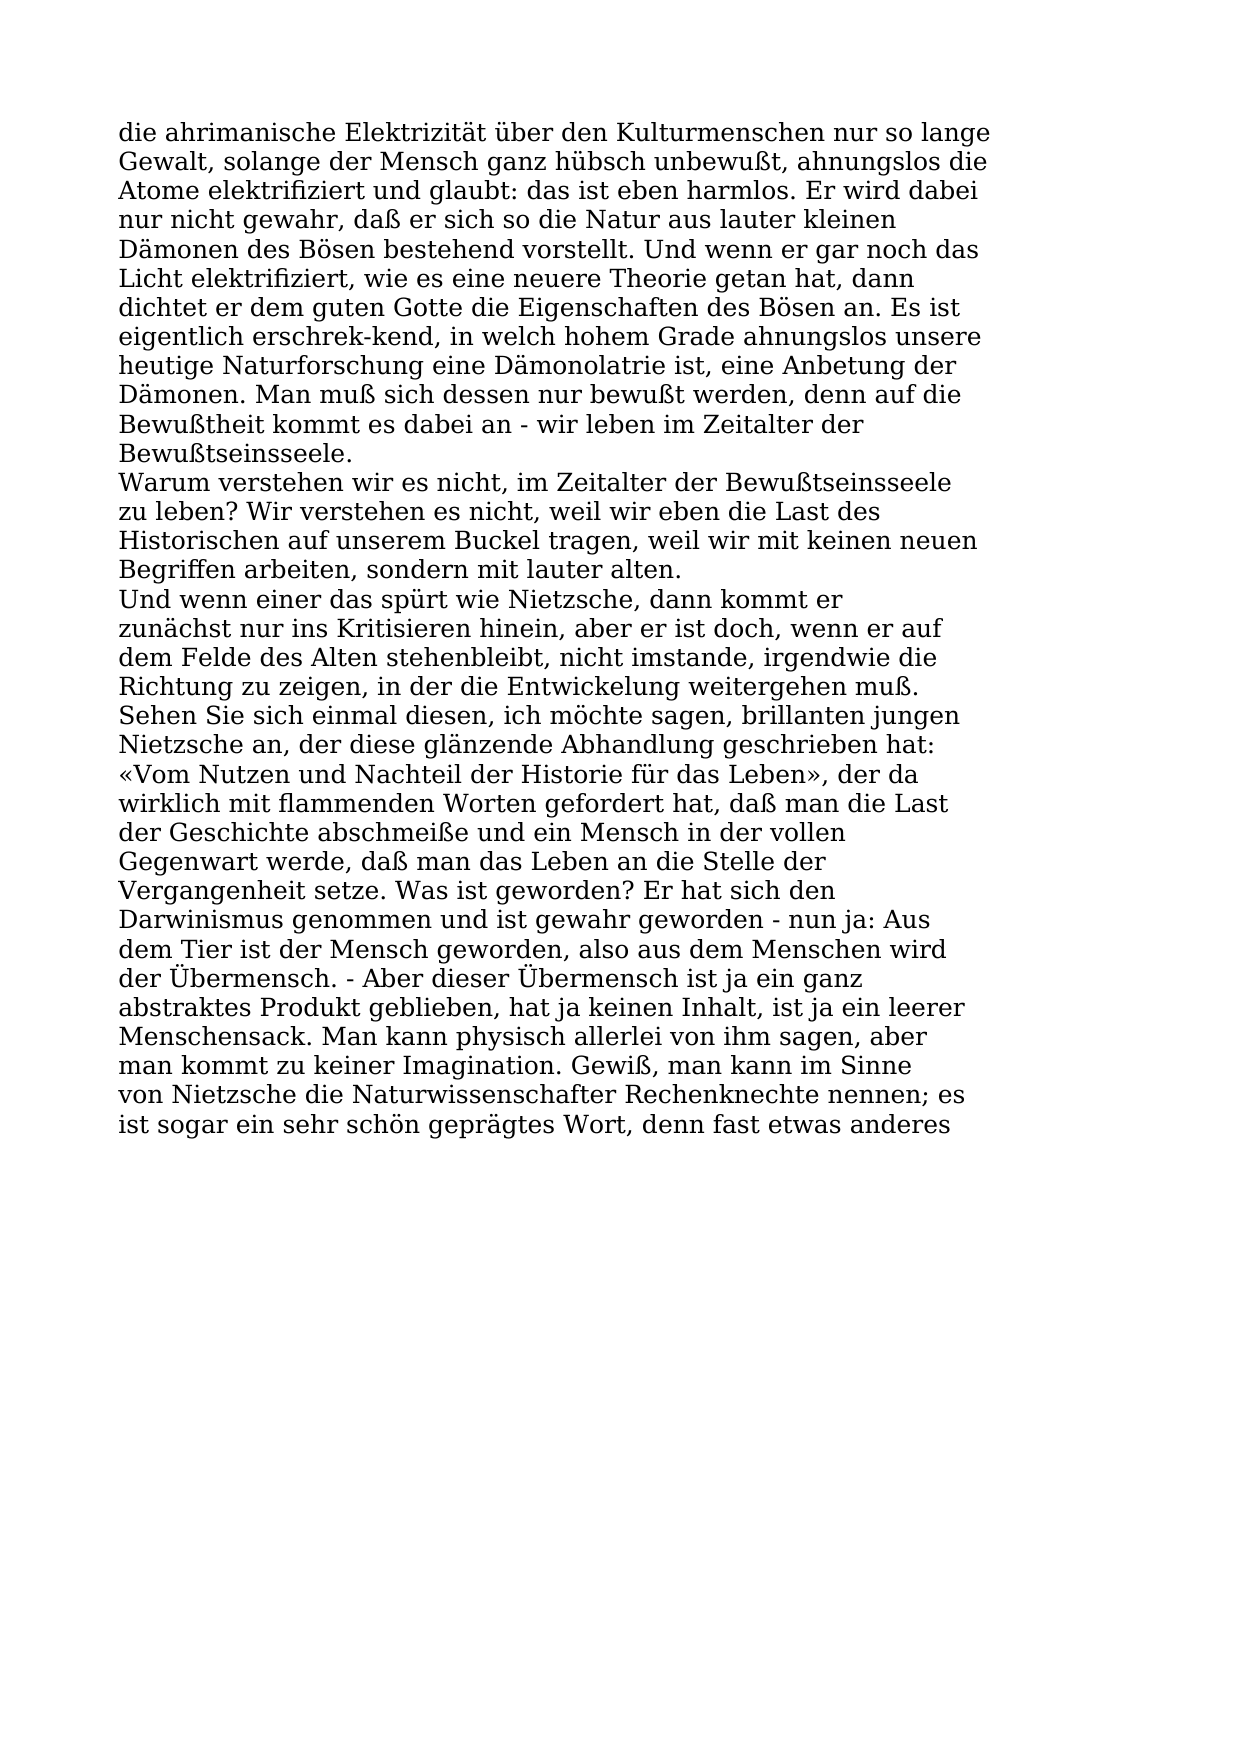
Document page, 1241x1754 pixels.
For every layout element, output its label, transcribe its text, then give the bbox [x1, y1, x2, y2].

text Darwinismus genommen und ist gewahr geworden - nun ja: Aus [118, 906, 1122, 935]
text von Nietzsche die Naturwissenschafter Rechenknechte nennen; es [118, 1081, 1122, 1110]
text man kommt zu keiner Imagination. Gewiß, man kann im Sinne [118, 1051, 1122, 1081]
text Dämonen des Bösen bestehend vorstellt. Und wenn er gar noch das [118, 235, 1122, 264]
text der Geschichte abschmeiße und ein Mensch in der vollen [118, 818, 1122, 847]
text die ahrimanische Elektrizität über den Kulturmenschen nur so lange [118, 118, 1122, 147]
text «Vom Nutzen und Nachteil der Historie für das Leben», der da [118, 760, 1122, 789]
text Bewußtseinsseele. [118, 439, 1122, 468]
text nur nicht gewahr, daß er sich so die Natur aus lauter kleinen [118, 206, 1122, 235]
text Begriffen arbeiten, sondern mit lauter alten. [118, 556, 1122, 585]
text Gegenwart werde, daß man das Leben an die Stelle der [118, 847, 1122, 876]
text Warum verstehen wir es nicht, im Zeitalter der Bewußtseinsseele [118, 468, 1122, 497]
text Sehen Sie sich einmal diesen, ich möchte sagen, brillanten jungen [118, 701, 1122, 731]
text Atome elektrifiziert und glaubt: das ist eben harmlos. Er wird dabei [118, 176, 1122, 206]
text Historischen auf unserem Buckel tragen, weil wir mit keinen neuen [118, 526, 1122, 556]
text Nietzsche an, der diese glänzende Abhandlung geschrieben hat: [118, 731, 1122, 760]
text Gewalt, solange der Mensch ganz hübsch unbewußt, ahnungslos die [118, 147, 1122, 176]
text abstraktes Produkt geblieben, hat ja keinen Inhalt, ist ja ein leerer [118, 993, 1122, 1022]
text zunächst nur ins Kritisieren hinein, aber er ist doch, wenn er auf [118, 614, 1122, 643]
text ist sogar ein sehr schön geprägtes Wort, denn fast etwas anderes [118, 1110, 1122, 1139]
text eigentlich erschrek-kend, in welch hohem Grade ahnungslos unsere [118, 322, 1122, 351]
text Menschensack. Man kann physisch allerlei von ihm sagen, aber [118, 1022, 1122, 1051]
text Licht elektrifiziert, wie es eine neuere Theorie getan hat, dann [118, 264, 1122, 293]
text Bewußtheit kommt es dabei an - wir leben im Zeitalter der [118, 410, 1122, 439]
text der Übermensch. - Aber dieser Übermensch ist ja ein ganz [118, 964, 1122, 993]
text dem Felde des Alten stehenbleibt, nicht imstande, irgendwie die [118, 643, 1122, 672]
text Richtung zu zeigen, in der die Entwickelung weitergehen muß. [118, 672, 1122, 701]
text Vergangenheit setze. Was ist geworden? Er hat sich den [118, 876, 1122, 906]
text dichtet er dem guten Gotte die Eigenschaften des Bösen an. Es ist [118, 293, 1122, 322]
text wirklich mit flammenden Worten gefordert hat, daß man die Last [118, 789, 1122, 818]
text heutige Naturforschung eine Dämonolatrie ist, eine Anbetung der [118, 351, 1122, 381]
text Und wenn einer das spürt wie Nietzsche, dann kommt er [118, 585, 1122, 614]
text dem Tier ist der Mensch geworden, also aus dem Menschen wird [118, 935, 1122, 964]
text zu leben? Wir verstehen es nicht, weil wir eben die Last des [118, 497, 1122, 526]
text Dämonen. Man muß sich dessen nur bewußt werden, denn auf die [118, 381, 1122, 410]
